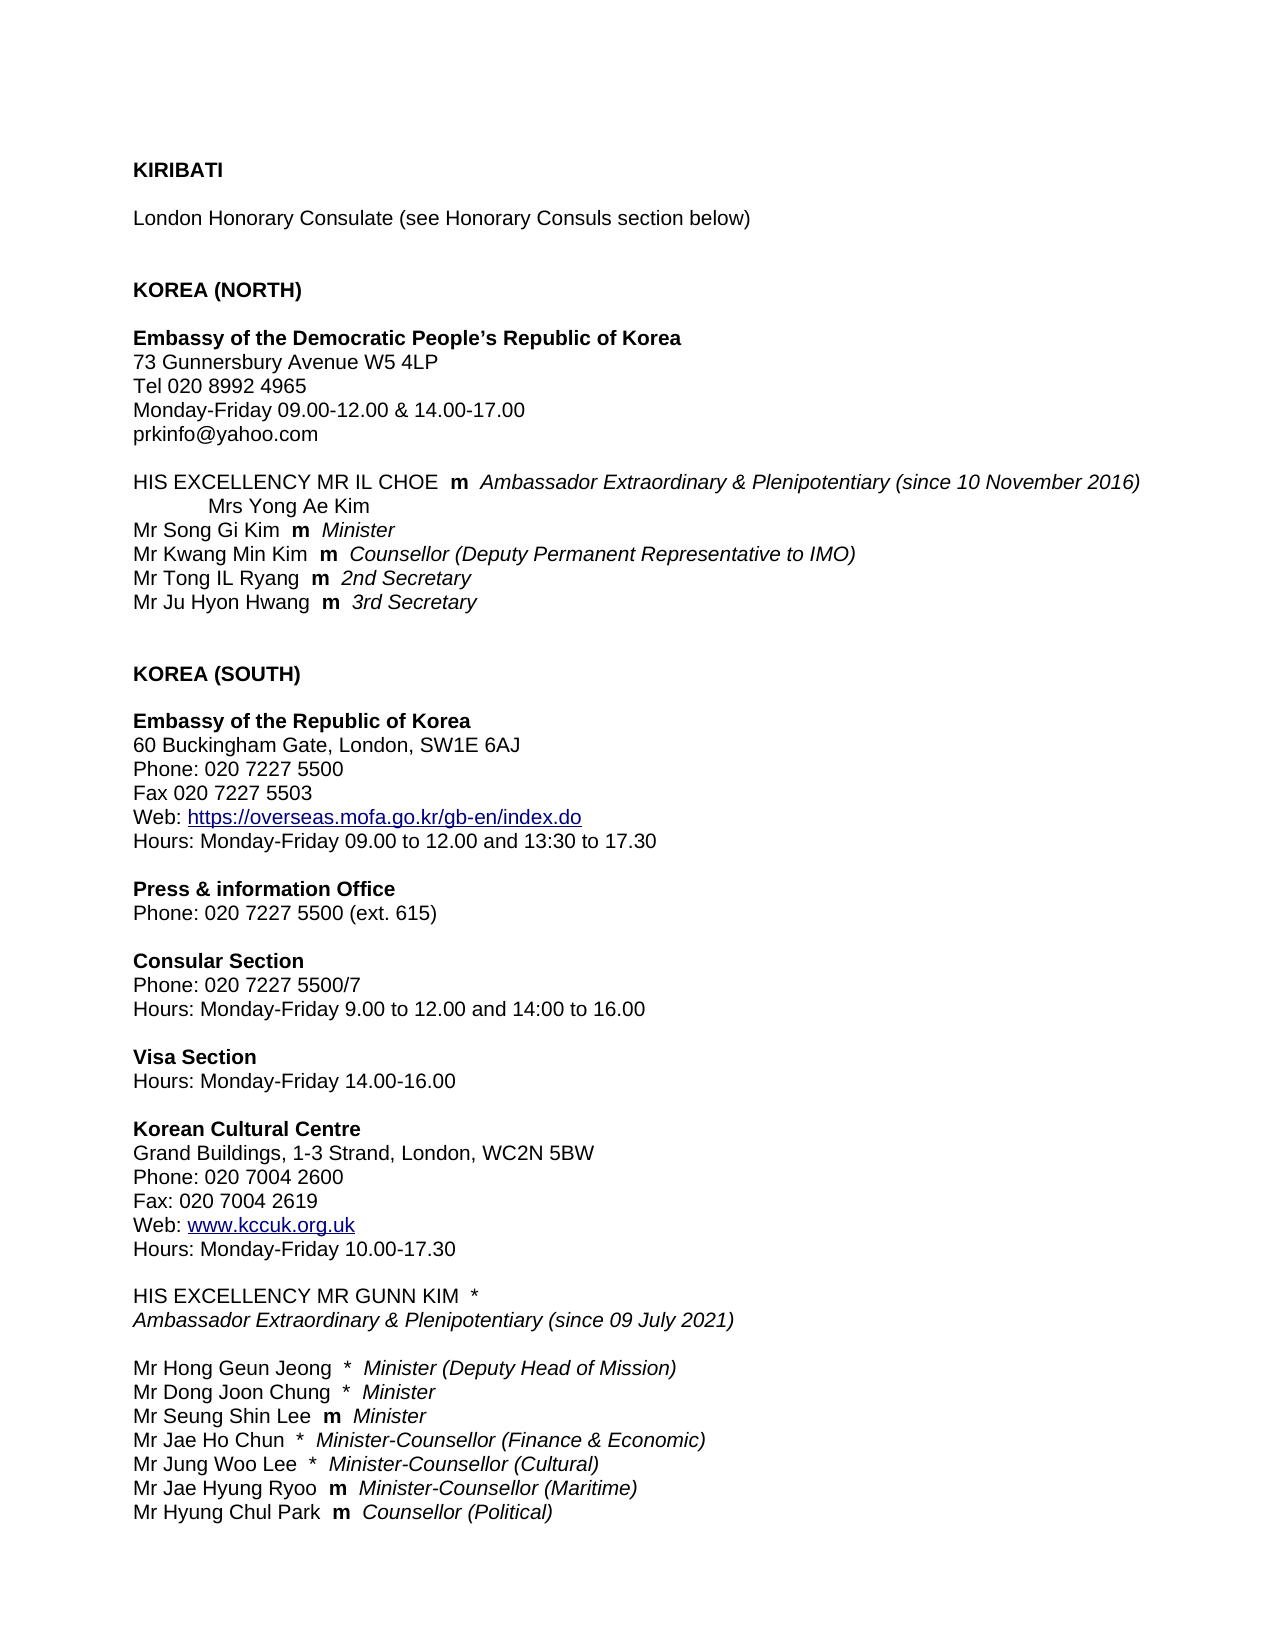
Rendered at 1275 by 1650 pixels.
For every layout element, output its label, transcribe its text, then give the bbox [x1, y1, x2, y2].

text Mr Song Gi Kim m Minister [133, 518, 1181, 542]
text Monday-Friday 09.00-12.00 & 14.00-17.00 [133, 398, 1181, 422]
text Mr Tong IL Ryang m 2nd Secretary [133, 566, 1181, 589]
text Mrs Yong Ae Kim [133, 494, 1181, 518]
text HIS EXCELLENCY MR GUNN KIM * [133, 1284, 1181, 1308]
text Phone: 020 7227 5500 (ext. 615) [133, 901, 1181, 925]
text Ambassador Extraordinary & Plenipotentiary (since 09 July 2021) [133, 1308, 1181, 1332]
text Mr Jae Hyung Ryoo m Minister-Counsellor (Maritime) [133, 1476, 1181, 1500]
subtitle Embassy of the Republic of Korea [133, 709, 1181, 733]
text Consular Section [133, 949, 1181, 973]
text Hours: Monday-Friday 9.00 to 12.00 and 14:00 to 16.00 [133, 997, 1181, 1021]
text London Honorary Consulate (see Honorary Consuls section below) [133, 206, 1181, 230]
text Phone: 020 7004 2600 [133, 1164, 1181, 1188]
text Mr Jae Ho Chun * Minister-Counsellor (Finance & Economic) [133, 1428, 1181, 1452]
text Korean Cultural Centre [133, 1117, 1181, 1141]
text Hours: Monday-Friday 14.00-16.00 [133, 1069, 1181, 1093]
text 73 Gunnersbury Avenue W5 4LP [133, 350, 1181, 374]
subtitle Visa Section [133, 1045, 1181, 1069]
text KOREA (NORTH) [133, 278, 1181, 302]
text Embassy of the Democratic People’s Republic of Korea [133, 326, 1181, 350]
text Mr Hong Geun Jeong * Minister (Deputy Head of Mission) [133, 1356, 1181, 1380]
text Fax 020 7227 5503 [133, 781, 1181, 805]
text Web: https://overseas.mofa.go.kr/gb-en/index.do [133, 805, 1181, 829]
text Fax: 020 7004 2619 [133, 1188, 1181, 1212]
text Mr Dong Joon Chung * Minister [133, 1380, 1181, 1404]
text Mr Ju Hyon Hwang m 3rd Secretary [133, 589, 1181, 613]
text Mr Hyung Chul Park m Counsellor (Political) [133, 1500, 1181, 1524]
text Mr Seung Shin Lee m Minister [133, 1404, 1181, 1428]
text HIS EXCELLENCY MR IL CHOE m Ambassador Extraordinary & Plenipotentiary (since 10 November 2016) [133, 470, 1181, 494]
text Hours: Monday-Friday 09.00 to 12.00 and 13:30 to 17.30 [133, 829, 1181, 853]
text Hours: Monday-Friday 10.00-17.30 [133, 1236, 1181, 1260]
text Grand Buildings, 1-3 Strand, London, WC2N 5BW [133, 1141, 1181, 1164]
text Mr Kwang Min Kim m Counsellor (Deputy Permanent Representative to IMO) [133, 542, 1181, 566]
text Phone: 020 7227 5500/7 [133, 973, 1181, 997]
text KOREA (SOUTH) [133, 661, 1181, 685]
subtitle Press & information Office [133, 877, 1181, 901]
text prkinfo@yahoo.com [133, 422, 1181, 446]
text Tel 020 8992 4965 [133, 374, 1181, 398]
text 60 Buckingham Gate, London, SW1E 6AJ [133, 733, 1181, 757]
text Phone: 020 7227 5500 [133, 757, 1181, 781]
text Mr Jung Woo Lee * Minister-Counsellor (Cultural) [133, 1452, 1181, 1476]
subtitle KIRIBATI [133, 158, 1181, 182]
text Web: www.kccuk.org.uk [133, 1212, 1181, 1236]
